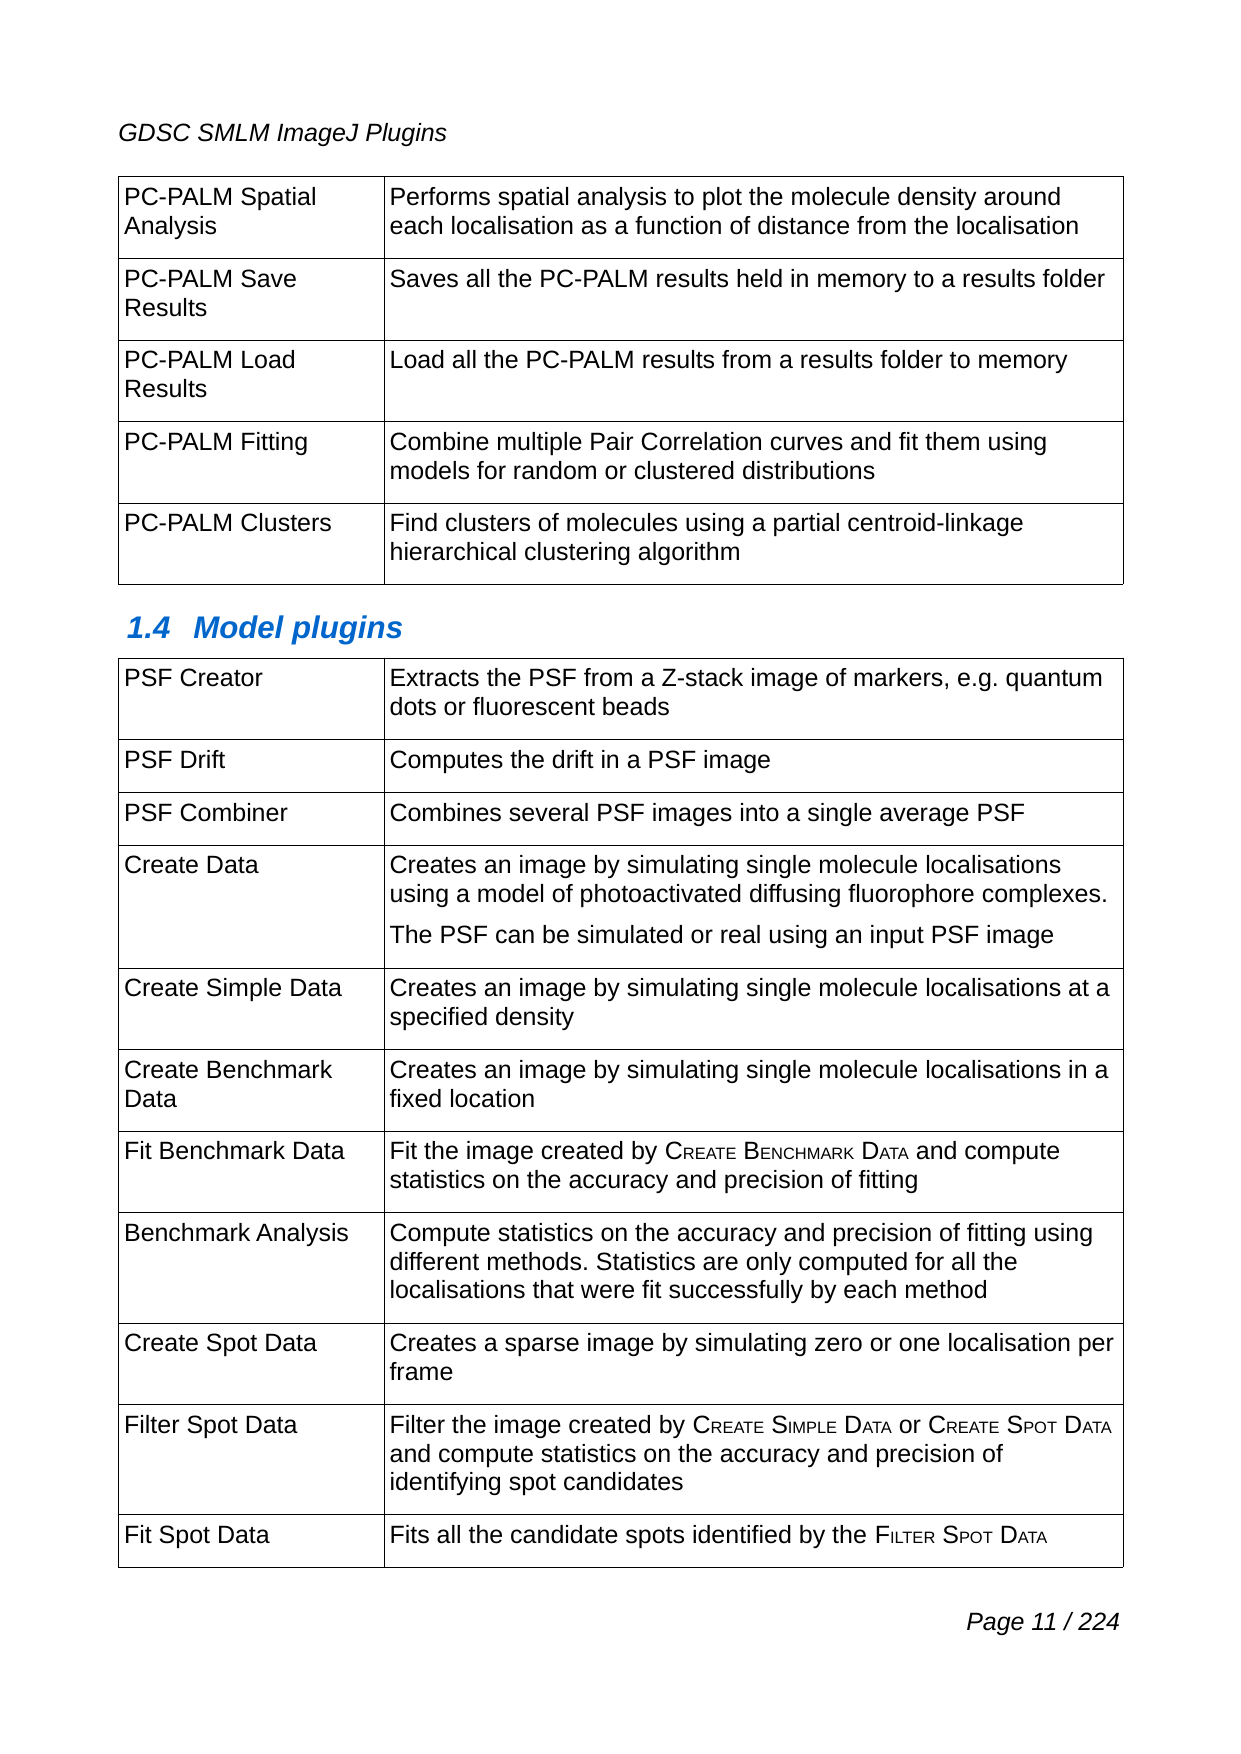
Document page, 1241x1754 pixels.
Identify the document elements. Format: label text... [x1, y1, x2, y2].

table_cell Create Simple Data [119, 969, 384, 1049]
table_cell Combine multiple Pair Correlation curves and fit them using models for random or clustered distributions [385, 422, 1123, 503]
table_cell Creates a sparse image by simulating zero or one localisation per frame [385, 1324, 1123, 1404]
table_cell Creates an image by simulating single molecule localisations at a specified density [385, 969, 1123, 1049]
table_cell Find clusters of molecules using a partial centroid-linkage hierarchical clustering algorithm [385, 504, 1123, 584]
table_cell Create Spot Data [119, 1324, 384, 1404]
table_cell PC-PALM Clusters [119, 504, 384, 584]
table_cell Fits all the candidate spots identified by the Filter Spot Data [385, 1515, 1123, 1567]
table_cell Filter the image created by Create Simple Data or Create Spot Data and compute statistics on the accuracy and precision of identifying spot candidates [385, 1405, 1123, 1514]
table_cell Fit Spot Data [119, 1515, 384, 1567]
table_header Extracts the PSF from a Z-stack image of markers, e.g. quantum dots or fluorescent beads [385, 659, 1123, 739]
table_cell Fit the image created by Create Benchmark Data and compute statistics on the accuracy and precision of fitting [385, 1132, 1123, 1212]
table_cell Creates an image by simulating single molecule localisations in a fixed location [385, 1050, 1123, 1131]
table_cell Benchmark Analysis [119, 1213, 384, 1322]
table_cell Filter Spot Data [119, 1405, 384, 1514]
table_cell Computes the drift in a PSF image [385, 740, 1123, 792]
table_cell Saves all the PC-PALM results held in memory to a results folder [385, 259, 1123, 339]
table_cell Fit Benchmark Data [119, 1132, 384, 1212]
table_cell Combines several PSF images into a single average PSF [385, 793, 1123, 844]
table_cell Performs spatial analysis to plot the molecule density around each localisation as a function of distance from the localisation [385, 177, 1123, 258]
table_cell PC-PALM Save Results [119, 259, 384, 339]
table_cell PSF Drift [119, 740, 384, 792]
table_cell Create Benchmark Data [119, 1050, 384, 1131]
table_header PSF Creator [119, 659, 384, 739]
table_cell PC-PALM Fitting [119, 422, 384, 503]
table_cell PSF Combiner [119, 793, 384, 844]
table_cell PC-PALM Load Results [119, 341, 384, 421]
table_cell Load all the PC-PALM results from a results folder to memory [385, 341, 1123, 421]
table_cell PC-PALM Spatial Analysis [119, 177, 384, 258]
table_cell Creates an image by simulating single molecule localisations using a model of photoactivated diffusing fluorophore complexes. The PSF can be simulated or real using an input PSF image [385, 846, 1123, 967]
table_cell Compute statistics on the accuracy and precision of fitting using different methods. Statistics are only computed for all the localisations that were fit successfully by each method [385, 1213, 1123, 1322]
table_cell Create Data [119, 846, 384, 967]
subtitle Model plugins [118, 609, 1122, 645]
